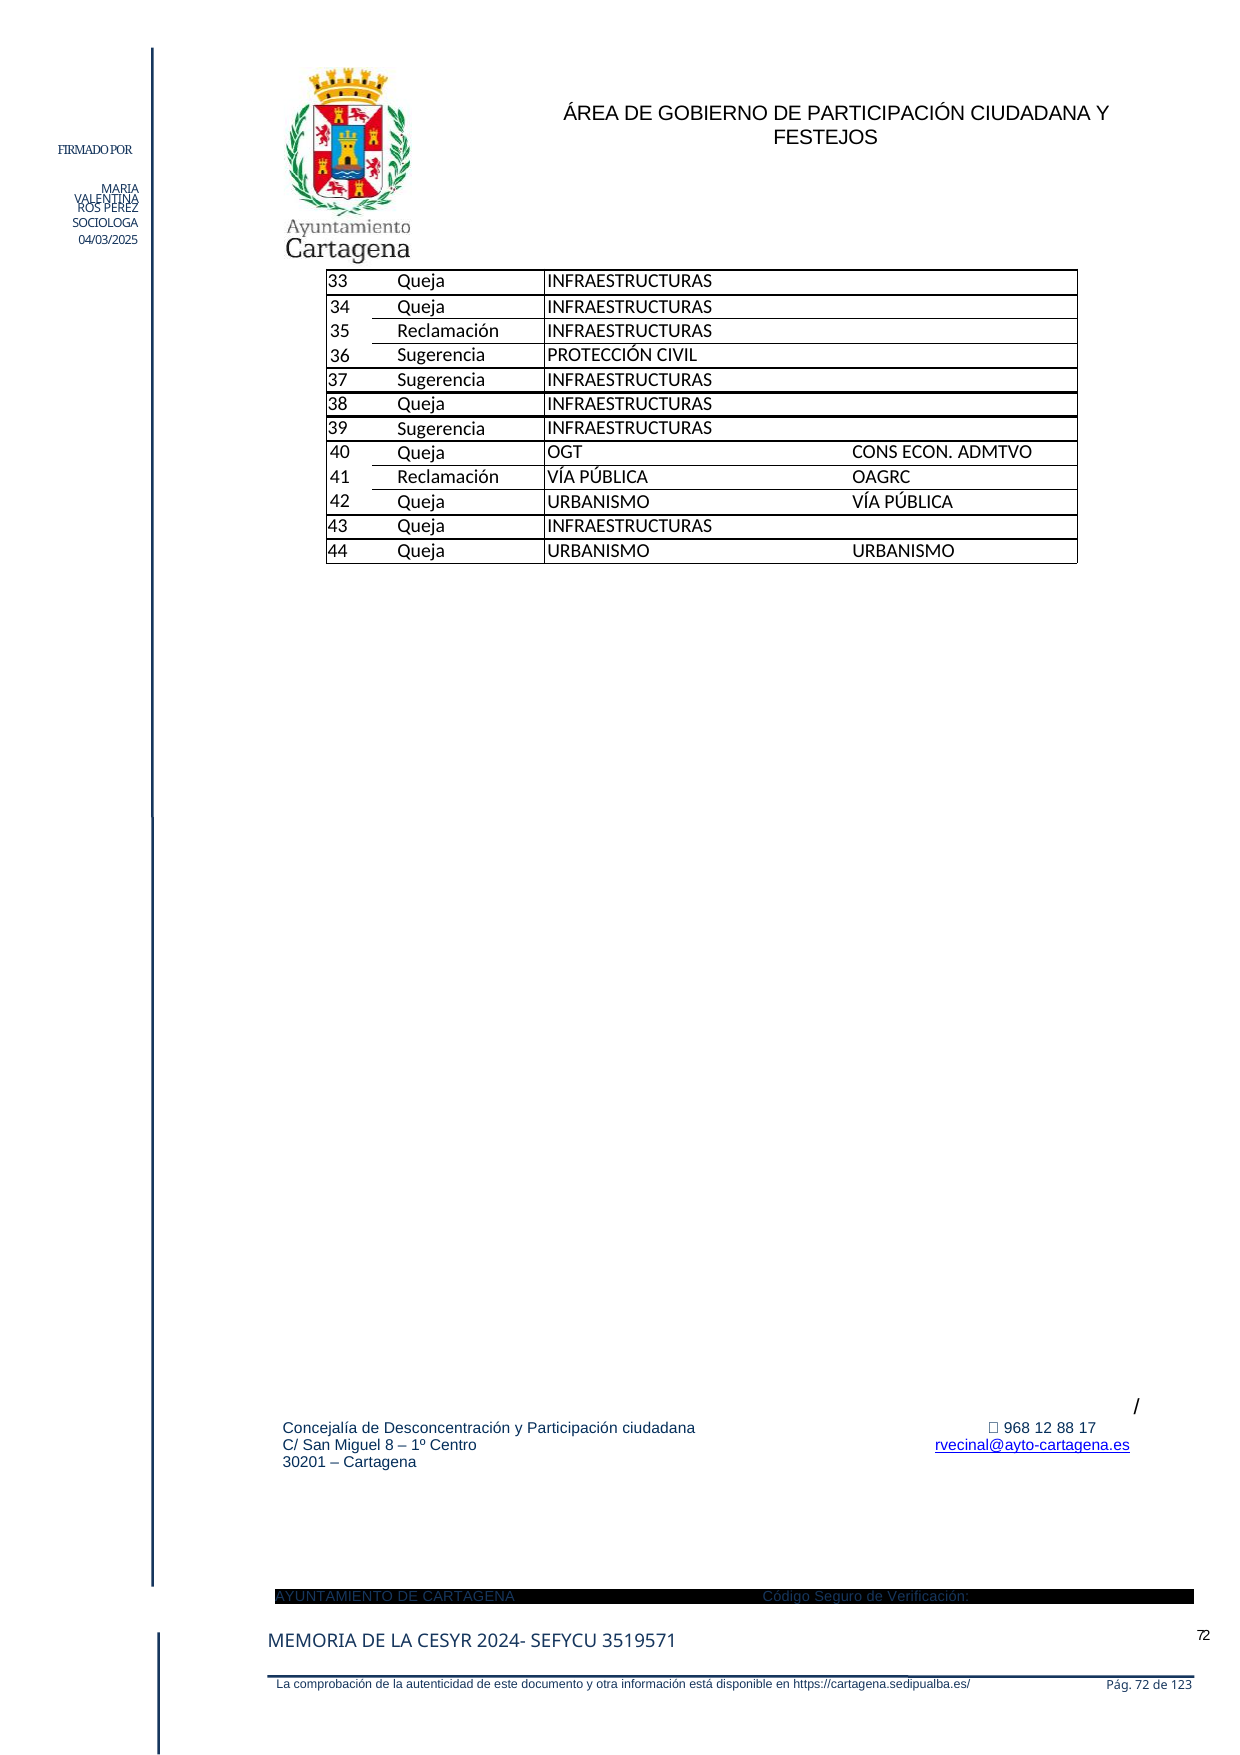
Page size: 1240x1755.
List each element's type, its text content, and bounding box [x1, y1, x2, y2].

table_cell Sugerencia [372, 418, 544, 440]
table_cell 39 [327, 418, 372, 440]
table_header [777, 271, 1077, 294]
table_cell [777, 369, 1077, 391]
table_header 33 [327, 271, 372, 294]
text [267, 67, 283, 268]
table_cell 38 [327, 394, 372, 415]
table_cell Reclamación [372, 466, 544, 489]
table_cell [777, 394, 1077, 415]
text MEMORIA DE LA CESYR 2024- SEFYCU 3519571 [57, 47, 1194, 1708]
text SOCIOLOGA [57, 220, 139, 229]
table_cell URBANISMO [777, 540, 1077, 562]
table_cell VÍA PÚBLICA [777, 490, 1077, 513]
table_cell [777, 344, 1077, 367]
table_cell [777, 516, 1077, 538]
table_cell OGT [545, 442, 777, 464]
table_header Queja [372, 271, 544, 294]
table_cell INFRAESTRUCTURAS [545, 394, 777, 415]
table_header INFRAESTRUCTURAS [545, 271, 777, 294]
text FESTEJOS [563, 127, 1178, 149]
table_cell Queja [372, 516, 544, 538]
table_cell URBANISMO [545, 490, 777, 513]
table_cell Queja [372, 394, 544, 415]
text MARIA VALENTINA ROS PEREZ [57, 186, 139, 214]
table_cell Queja [372, 296, 544, 318]
table_cell [777, 296, 1077, 318]
table_cell [777, 319, 1077, 342]
table_cell URBANISMO [545, 540, 777, 562]
table_cell PROTECCIÓN CIVIL [545, 344, 777, 367]
text 72 [1196, 1632, 1212, 1643]
table_cell OAGRC [777, 466, 1077, 489]
text / [282, 1395, 1139, 1419]
table_cell Queja [372, 540, 544, 562]
table_cell Reclamación [372, 319, 544, 342]
table_cell INFRAESTRUCTURAS [545, 516, 777, 538]
table_cell Queja [372, 490, 544, 513]
table_cell CONS ECON. ADMTVO [777, 442, 1077, 464]
text Concejalía de Desconcentración y Participación ciudadana  968 12 88 17 [282, 1420, 1169, 1437]
table_cell 44 [327, 540, 372, 562]
table_cell Sugerencia [372, 344, 544, 367]
text 04/03/2025 [57, 235, 139, 246]
table_cell Sugerencia [372, 369, 544, 391]
table_cell INFRAESTRUCTURAS [545, 369, 777, 391]
table_cell 34 35 36 [327, 296, 372, 367]
text FIRMADO POR [57, 145, 139, 157]
table_cell INFRAESTRUCTURAS [545, 418, 777, 440]
text C/ San Miguel 8 – 1º Centro rvecinal@ayto-cartagena.es 30201 – Cartagena [282, 1437, 1139, 1471]
text AYUNTAMIENTO DE CARTAGENA Código Seguro de Verificación: [275, 1589, 1194, 1604]
table_cell VÍA PÚBLICA [545, 466, 777, 489]
table_cell 37 [327, 369, 372, 391]
table_cell 43 [327, 516, 372, 538]
table_cell INFRAESTRUCTURAS [545, 296, 777, 318]
table_header Pág. 72 de 123 [1040, 1678, 1194, 1693]
text ÁREA DE GOBIERNO DE PARTICIPACIÓN CIUDADANA Y [412, 67, 1178, 268]
table_cell 40 41 42 [327, 442, 372, 513]
table_header La comprobación de la autenticidad de este documento y otra información está disponible en https://cartagena.sedipualba.es/ [275, 1678, 1040, 1693]
table_cell Queja [372, 442, 544, 464]
table_cell [777, 418, 1077, 440]
table_cell INFRAESTRUCTURAS [545, 319, 777, 342]
